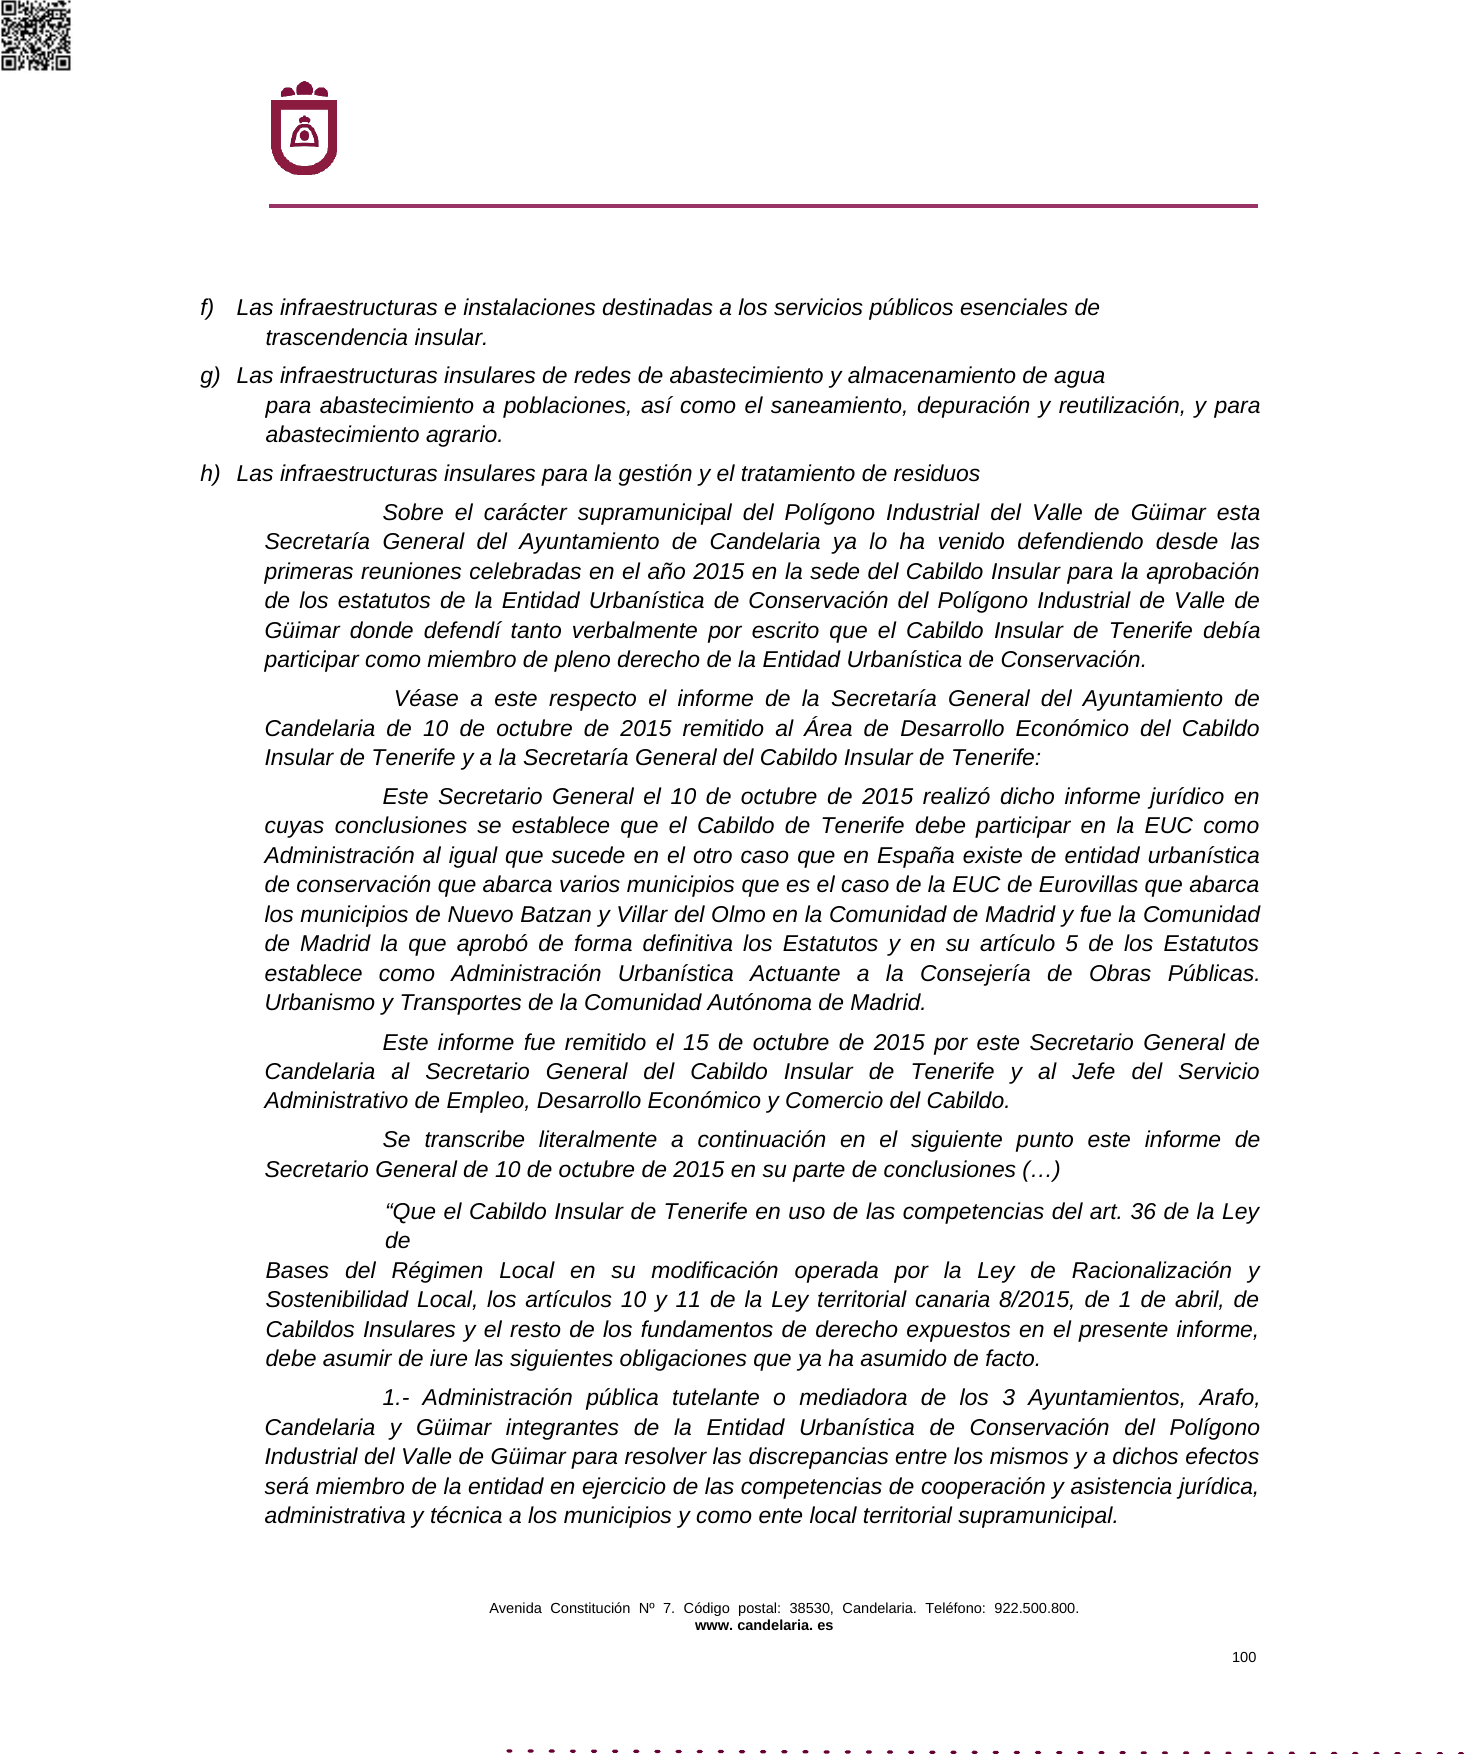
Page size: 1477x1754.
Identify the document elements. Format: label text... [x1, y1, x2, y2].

text Este Secretario General el 10 de octubre de 2015 realizó dicho informe jurídico en cuyas conclusiones se establece que el Cabildo de Tenerife debe participar en la EUC como Administración al igual que sucede en el otro caso que en España existe de entidad urbanística de conservación que abarca varios municipios que es el caso de la EUC de Eurovillas que abarca los municipios de Nuevo Batzan y Villar del Olmo en la Comunidad de Madrid y fue la Comunidad de Madrid la que aprobó de forma definitiva los Estatutos y en su artículo 5 de los Estatutos establece como Administración Urbanística Actuante a la Consejería de Obras Públicas. Urbanismo y Transportes de la Comunidad Autónoma de Madrid. [264, 783, 1263, 1016]
text Se transcribe literalmente a continuación en el siguiente punto este informe de Secretario General de 10 de octubre de 2015 en su parte de conclusiones (…) [264, 1126, 1263, 1182]
list Las infraestructuras e instalaciones destinadas a los servicios públicos esenciales de [200, 294, 1263, 321]
list Las infraestructuras insulares de redes de abastecimiento y almacenamiento de agua [200, 362, 1263, 389]
text para abastecimiento a poblaciones, así como el saneamiento, depuración y reutilización, y para abastecimiento agrario. [265, 392, 1263, 448]
text Este informe fue remitido el 15 de octubre de 2015 por este Secretario General de Candelaria al Secretario General del Cabildo Insular de Tenerife y al Jefe del Servicio Administrativo de Empleo, Desarrollo Económico y Comercio del Cabildo. [264, 1028, 1263, 1114]
text 1.- Administración pública tutelante o mediadora de los 3 Ayuntamientos, Arafo, Candelaria y Güimar integrantes de la Entidad Urbanística de Conservación del Polígono Industrial del Valle de Güimar para resolver las discrepancias entre los mismos y a dichos efectos será miembro de la entidad en ejercicio de las competencias de cooperación y asistencia jurídica, administrativa y técnica a los municipios y como ente local territorial supramunicipal. [264, 1384, 1263, 1528]
text trascendencia insular. [265, 324, 1263, 350]
list Las infraestructuras insulares para la gestión y el tratamiento de residuos [200, 460, 1263, 486]
text Bases del Régimen Local en su modificación operada por la Ley de Racionalización y Sostenibilidad Local, los artículos 10 y 11 de la Ley territorial canaria 8/2015, de 1 de abril, de Cabildos Insulares y el resto de los fundamentos de derecho expuestos en el presente informe, debe asumir de iure las siguientes obligaciones que ya ha asumido de facto. [265, 1257, 1263, 1372]
text Véase a este respecto el informe de la Secretaría General del Ayuntamiento de Candelaria de 10 de octubre de 2015 remitido al Área de Desarrollo Económico del Cabildo Insular de Tenerife y a la Secretaría General del Cabildo Insular de Tenerife: [264, 685, 1263, 770]
text Sobre el carácter supramunicipal del Polígono Industrial del Valle de Güimar esta Secretaría General del Ayuntamiento de Candelaria ya lo ha venido defendiendo desde las primeras reuniones celebradas en el año 2015 en la sede del Cabildo Insular para la aprobación de los estatutos de la Entidad Urbanística de Conservación del Polígono Industrial de Valle de Güimar donde defendí tanto verbalmente por escrito que el Cabildo Insular de Tenerife debía participar como miembro de pleno derecho de la Entidad Urbanística de Conservación. [264, 499, 1263, 673]
text “Que el Cabildo Insular de Tenerife en uso de las competencias del art. 36 de la Ley de [385, 1198, 1263, 1254]
